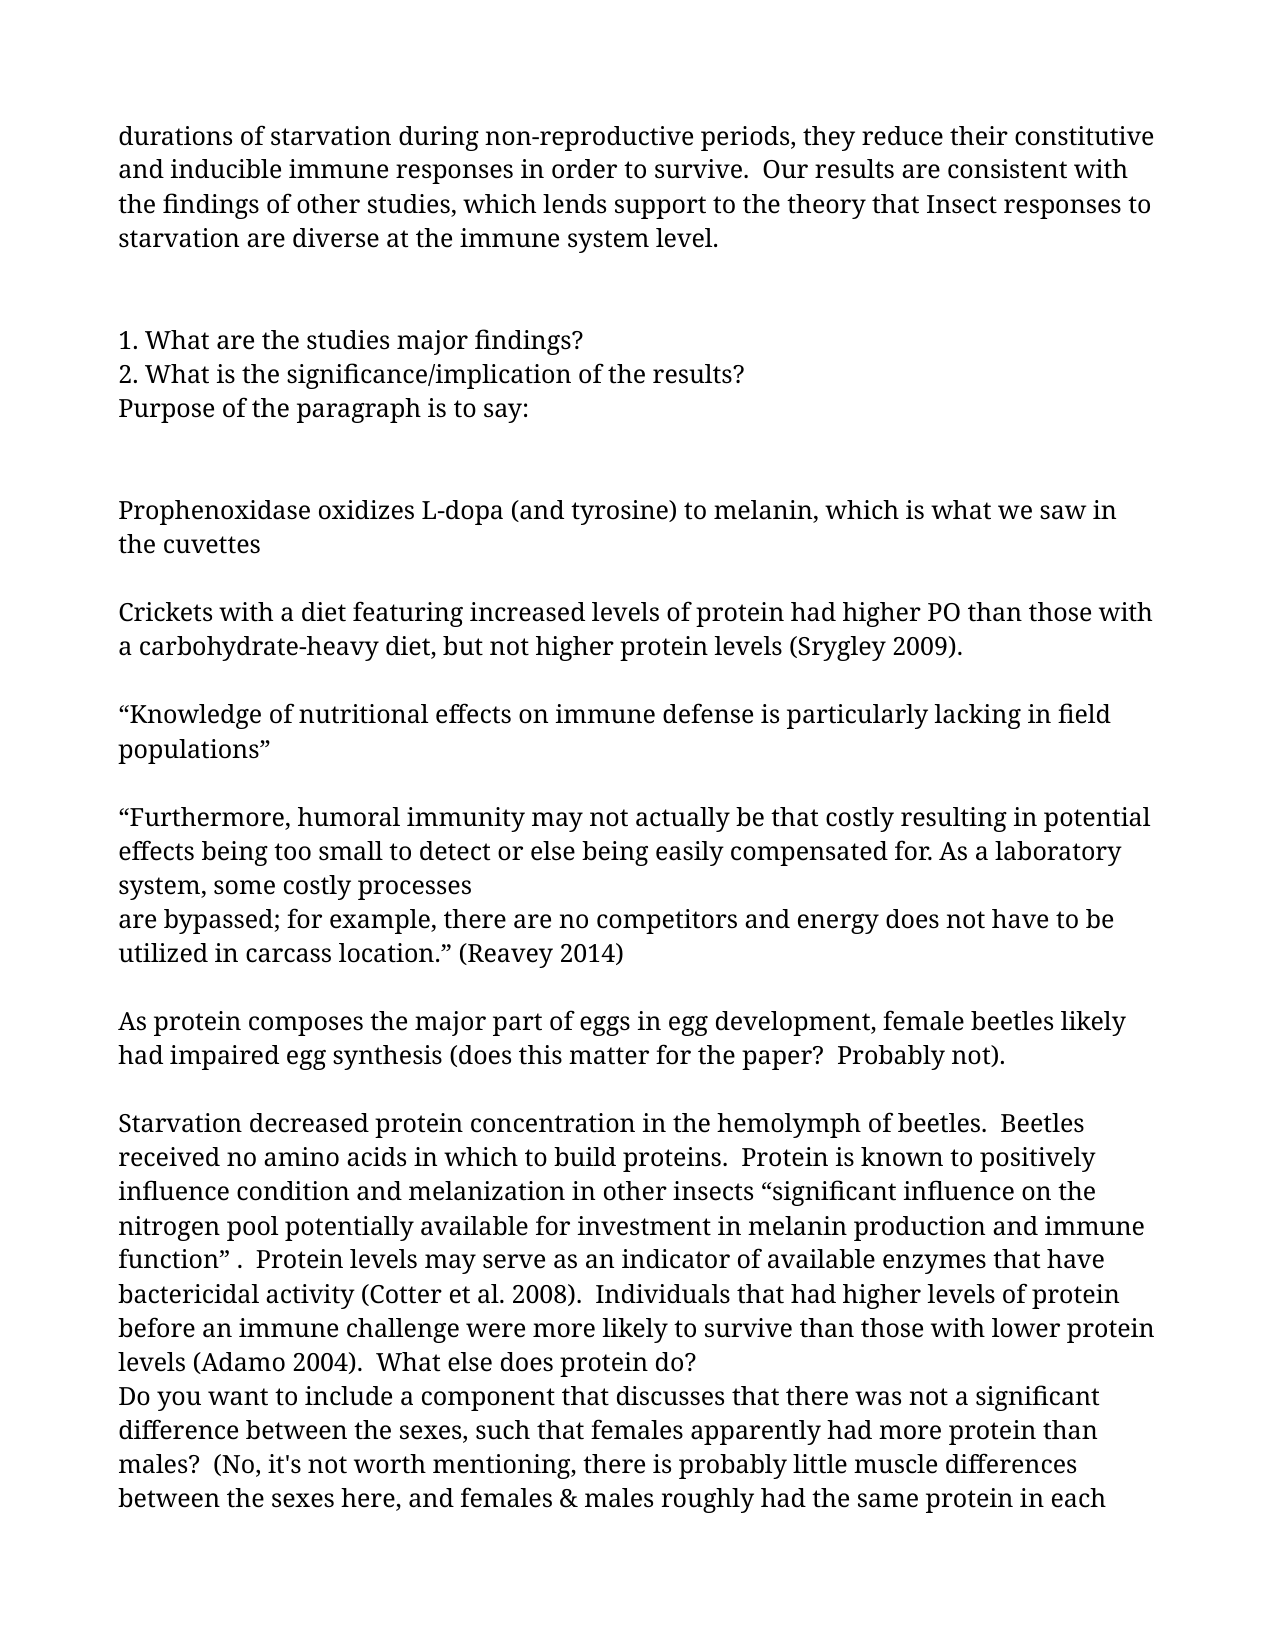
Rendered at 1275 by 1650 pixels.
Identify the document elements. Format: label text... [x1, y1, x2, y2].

text are bypassed; for example, there are no competitors and energy does not have to be utilized in carcass location.” (Reavey 2014) [118, 902, 1157, 970]
text As protein composes the major part of eggs in egg development, female beetles likely had impaired egg synthesis (does this matter for the paper? Probably not). [118, 1004, 1157, 1072]
text 1. What are the studies major findings? [118, 322, 1157, 357]
text Purpose of the paragraph is to say: [118, 391, 1157, 425]
text durations of starvation during non-reproductive periods, they reduce their constitutive and inducible immune responses in order to survive. Our results are consistent with the findings of other studies, which lends support to the theory that Insect responses to starvation are diverse at the immune system level. [118, 118, 1157, 254]
text Starvation decreased protein concentration in the hemolymph of beetles. Beetles received no amino acids in which to build proteins. Protein is known to positively influence condition and melanization in other insects “significant influence on the nitrogen pool potentially available for investment in melanin production and immune function” . Protein levels may serve as an indicator of available enzymes that have bactericidal activity (Cotter et al. 2008). Individuals that had higher levels of protein before an immune challenge were more likely to survive than those with lower protein levels (Adamo 2004). What else does protein do? [118, 1106, 1157, 1378]
text Crickets with a diet featuring increased levels of protein had higher PO than those with a carbohydrate-heavy diet, but not higher protein levels (Srygley 2009). [118, 595, 1157, 663]
text 2. What is the significance/implication of the results? [118, 357, 1157, 391]
text “Furthermore, humoral immunity may not actually be that costly resulting in potential effects being too small to detect or else being easily compensated for. As a laboratory system, some costly processes [118, 799, 1157, 902]
text Do you want to include a component that discusses that there was not a significant difference between the sexes, such that females apparently had more protein than males? (No, it's not worth mentioning, there is probably little muscle differences between the sexes here, and females & males roughly had the same protein in each [118, 1378, 1157, 1515]
text Prophenoxidase oxidizes L-dopa (and tyrosine) to melanin, which is what we saw in the cuvettes [118, 493, 1157, 561]
text “Knowledge of nutritional effects on immune defense is particularly lacking in field populations” [118, 697, 1157, 765]
